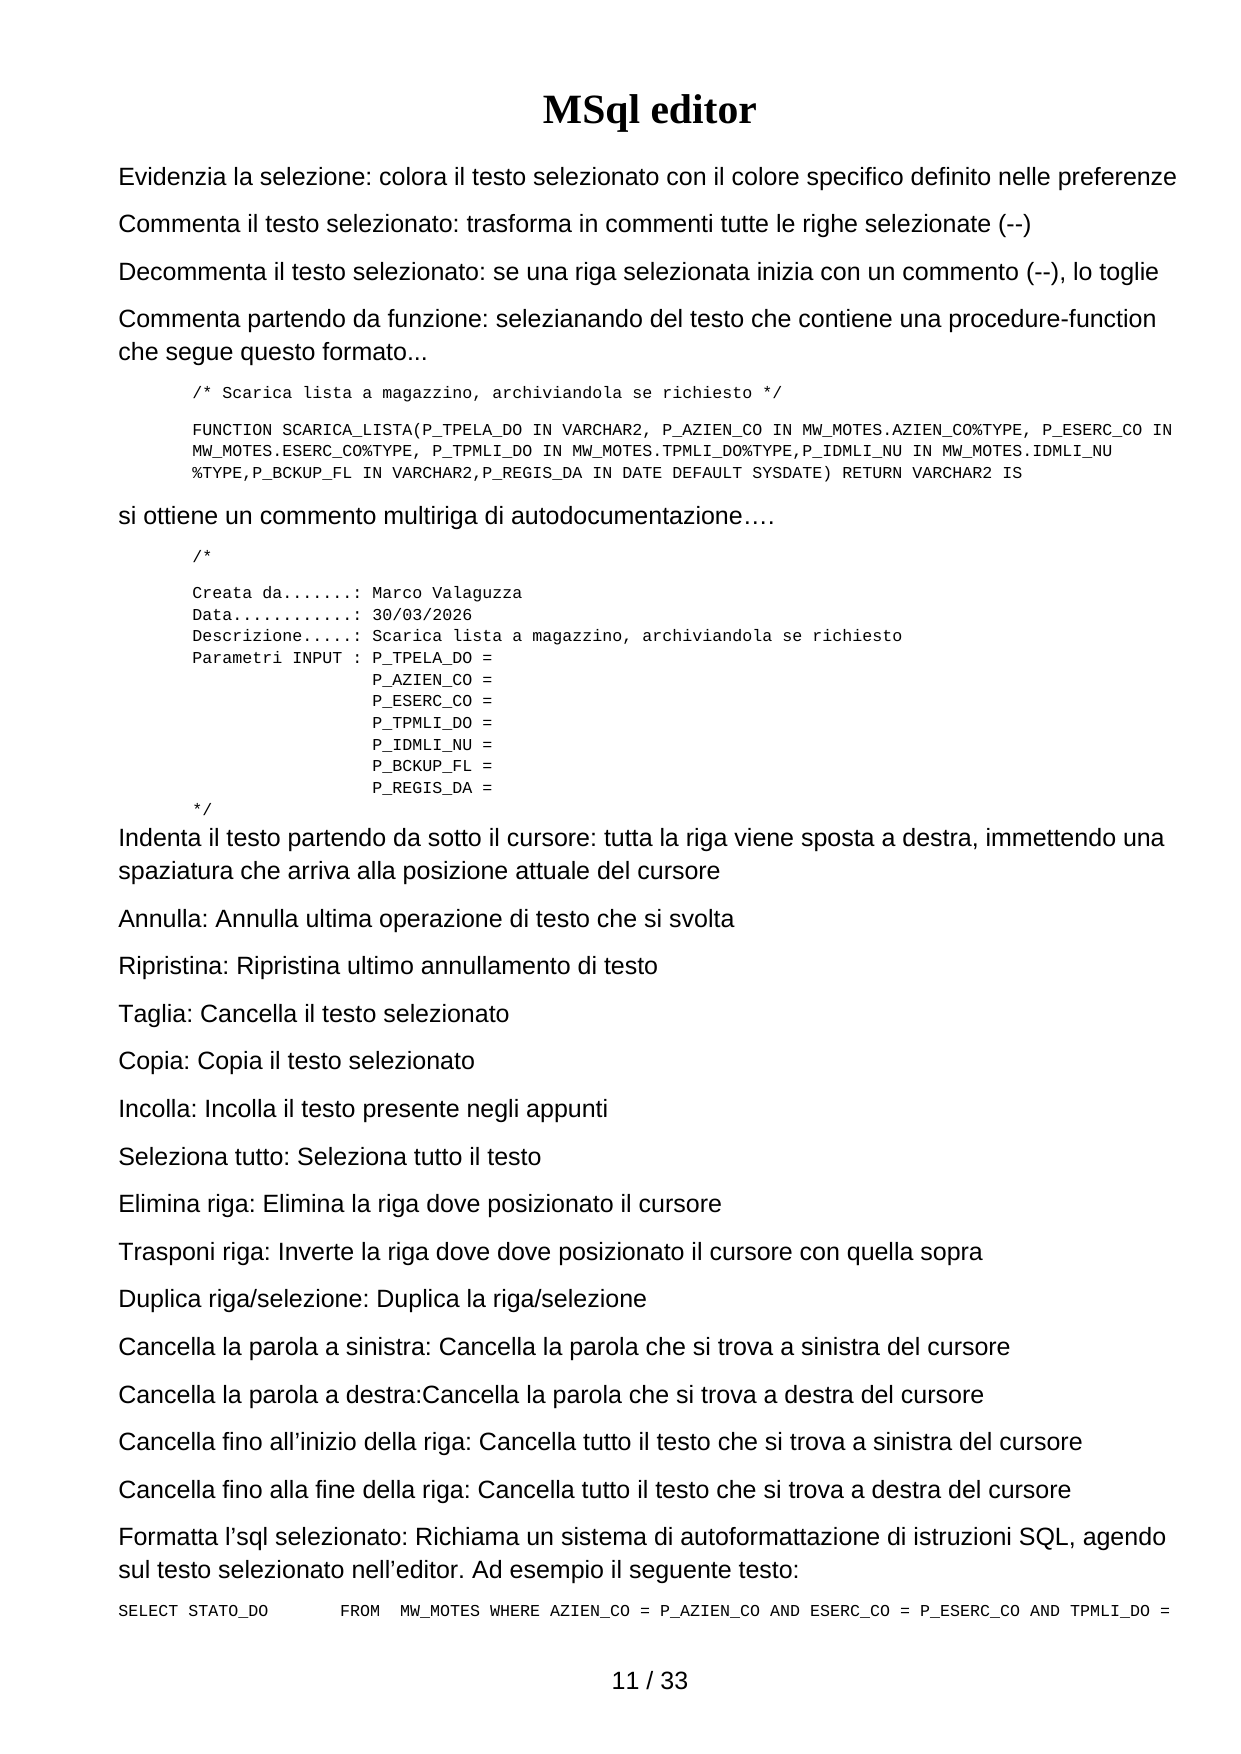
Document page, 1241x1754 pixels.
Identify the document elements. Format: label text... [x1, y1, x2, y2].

text Indenta il testo partendo da sotto il cursore: tutta la riga viene sposta a destra, immettendo una spaziatura che arriva alla posizione attuale del cursore [118, 823, 1181, 885]
text P_TPMLI_DO = [192, 714, 1181, 733]
text Evidenzia la selezione: colora il testo selezionato con il colore specifico definito nelle preferenze [118, 161, 1181, 190]
text Decommenta il testo selezionato: se una riga selezionata inizia con un commento (--), lo toglie [118, 257, 1181, 285]
text P_REGIS_DA = [192, 779, 1181, 798]
text Elimina riga: Elimina la riga dove posizionato il cursore [118, 1189, 1181, 1218]
text Cancella la parola a sinistra: Cancella la parola che si trova a sinistra del cursore [118, 1332, 1181, 1361]
text Incolla: Incolla il testo presente negli appunti [118, 1094, 1181, 1123]
text Formatta l’sql selezionato: Richiama un sistema di autoformattazione di istruzioni SQL, agendo sul testo selezionato nell’editor. Ad esempio il seguente testo: [118, 1522, 1181, 1584]
text Taglia: Cancella il testo selezionato [118, 999, 1181, 1027]
text Commenta partendo da funzione: selezianando del testo che contiene una procedure-function che segue questo formato... [118, 304, 1181, 366]
text P_IDMLI_NU = [192, 736, 1181, 755]
text Data............: 30/03/2026 [192, 606, 1181, 625]
text Creata da.......: Marco Valaguzza [192, 584, 1181, 603]
text Seleziona tutto: Seleziona tutto il testo [118, 1142, 1181, 1170]
text si ottiene un commento multiriga di autodocumentazione…. [118, 501, 1181, 529]
text P_AZIEN_CO = [192, 671, 1181, 690]
text Trasponi riga: Inverte la riga dove dove posizionato il cursore con quella sopra [118, 1237, 1181, 1266]
text Cancella fino all’inizio della riga: Cancella tutto il testo che si trova a sinistra del cursore [118, 1427, 1181, 1456]
text Commenta il testo selezionato: trasforma in commenti tutte le righe selezionate (--) [118, 209, 1181, 238]
text */ [192, 801, 1181, 820]
text Cancella la parola a destra:Cancella la parola che si trova a destra del cursore [118, 1379, 1181, 1408]
text Descrizione.....: Scarica lista a magazzino, archiviandola se richiesto [192, 628, 1181, 647]
text P_BCKUP_FL = [192, 758, 1181, 777]
text FUNCTION SCARICA_LISTA(P_TPELA_DO IN VARCHAR2, P_AZIEN_CO IN MW_MOTES.AZIEN_CO%TYPE, P_ESERC_CO IN MW_MOTES.ESERC_CO%TYPE, P_TPMLI_DO IN MW_MOTES.TPMLI_DO%TYPE,P_IDMLI_NU IN MW_MOTES.IDMLI_NU%TYPE,P_BCKUP_FL IN VARCHAR2,P_REGIS_DA IN DATE DEFAULT SYSDATE) RETURN VARCHAR2 IS [192, 421, 1181, 483]
text Cancella fino alla fine della riga: Cancella tutto il testo che si trova a destra del cursore [118, 1475, 1181, 1503]
text Copia: Copia il testo selezionato [118, 1046, 1181, 1075]
text P_ESERC_CO = [192, 693, 1181, 712]
text /* Scarica lista a magazzino, archiviandola se richiesto */ [192, 385, 1181, 404]
text Ripristina: Ripristina ultimo annullamento di testo [118, 951, 1181, 980]
text Parametri INPUT : P_TPELA_DO = [192, 649, 1181, 668]
text SELECT STATO_DO FROM MW_MOTES WHERE AZIEN_CO = P_AZIEN_CO AND ESERC_CO = P_ESERC_CO AND TPMLI_DO = [118, 1603, 1181, 1622]
text Annulla: Annulla ultima operazione di testo che si svolta [118, 903, 1181, 932]
text /* [192, 548, 1181, 567]
text Duplica riga/selezione: Duplica la riga/selezione [118, 1284, 1181, 1313]
